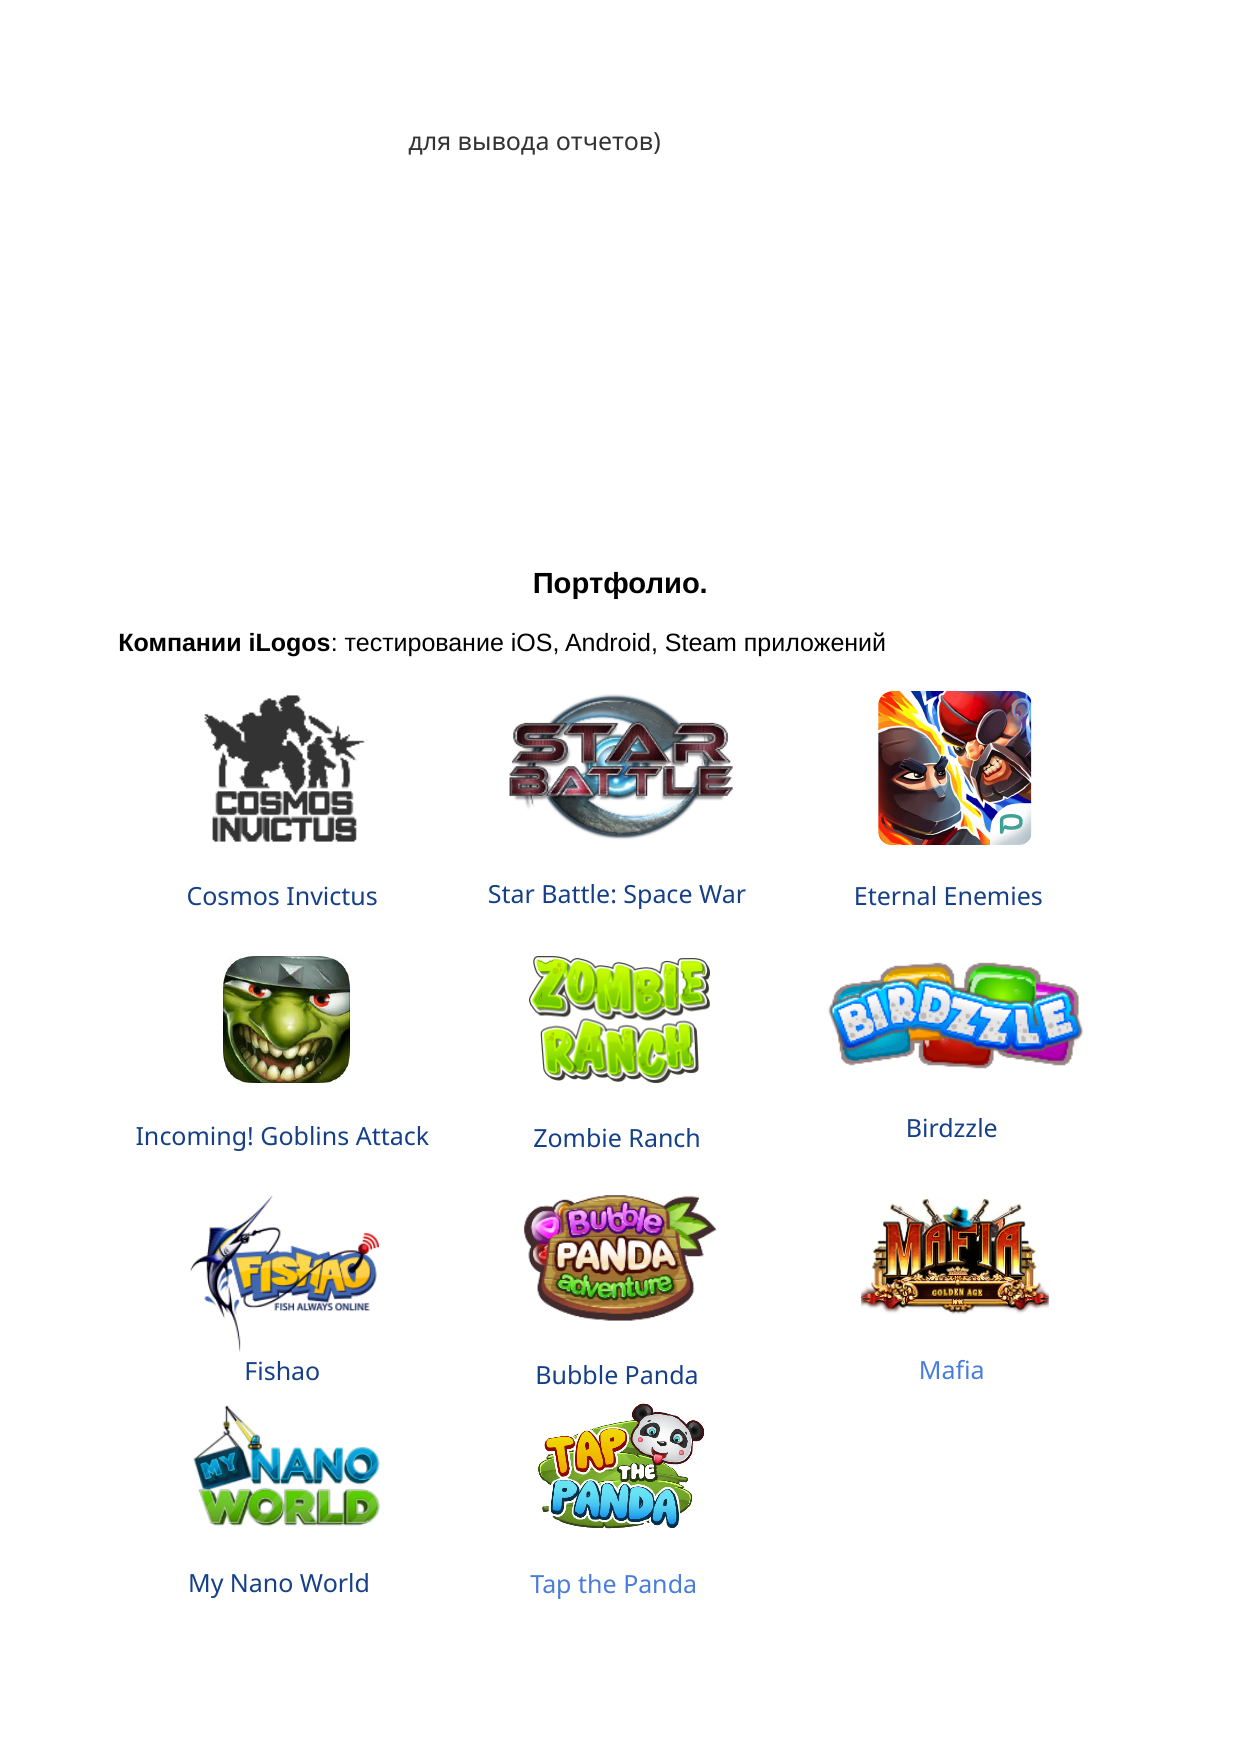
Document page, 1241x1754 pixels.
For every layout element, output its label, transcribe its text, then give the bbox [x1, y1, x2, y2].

picture [202, 691, 369, 845]
table_cell Zombie Ranch [453, 948, 787, 1187]
table_cell [118, 118, 402, 192]
table_cell для вывода отчетов) [403, 118, 1123, 192]
picture [522, 1193, 718, 1324]
table_cell Birdzzle [788, 948, 1122, 1187]
picture [824, 953, 1085, 1077]
picture [189, 1403, 382, 1532]
table_cell Incoming! Goblins Attack [118, 948, 453, 1187]
picture [184, 1193, 387, 1354]
table_cell [788, 1397, 1122, 1607]
table_cell Mafia [788, 1187, 1122, 1397]
table_cell Fishao [118, 1187, 453, 1397]
table_header [788, 686, 1122, 844]
picture [534, 1403, 706, 1533]
table_header Cosmos Invictus [118, 686, 453, 947]
picture [506, 691, 734, 843]
table_cell [453, 1187, 787, 1323]
picture [527, 953, 713, 1087]
table_cell My Nano World [118, 1397, 453, 1607]
subtitle Компании iLogos: тестирование iOS, Android, Steam приложений [118, 628, 1122, 657]
picture [858, 1193, 1052, 1319]
picture [220, 953, 351, 1085]
table_header Eternal Enemies [788, 845, 1122, 947]
table_cell Tap the Panda [453, 1397, 787, 1607]
subtitle Портфолио. [118, 566, 1122, 600]
table_cell Bubble Panda [453, 1324, 787, 1397]
table_header Star Battle: Space War [453, 686, 787, 947]
picture [878, 691, 1032, 845]
